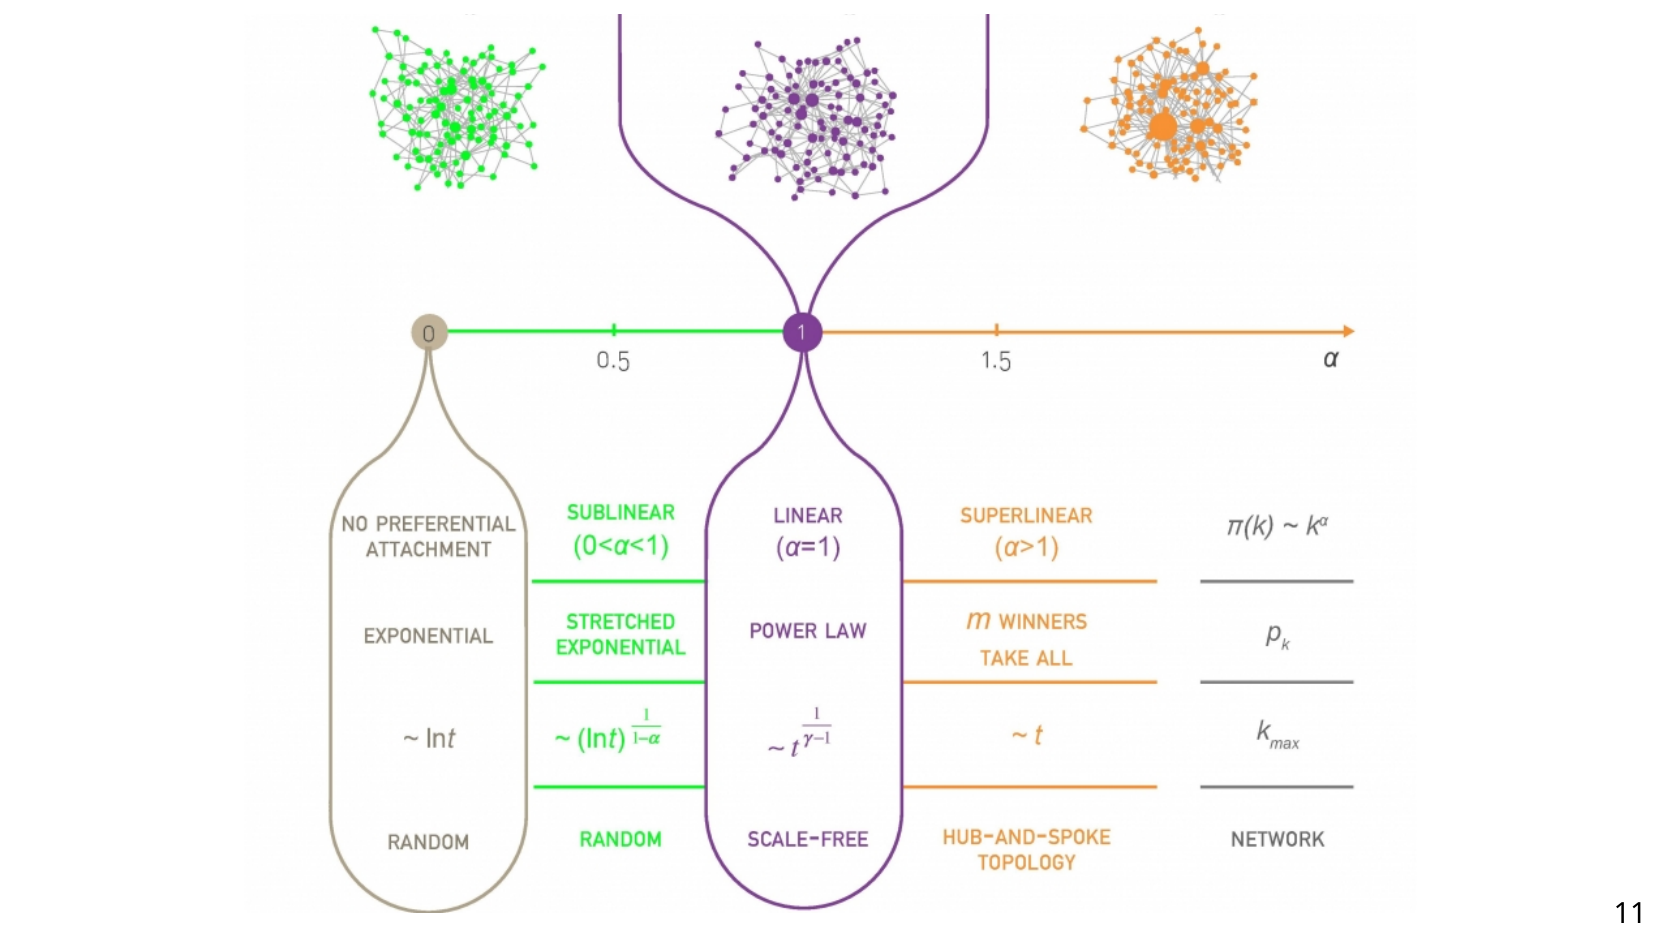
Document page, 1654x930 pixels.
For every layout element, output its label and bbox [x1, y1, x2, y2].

picture [244, 14, 1417, 913]
